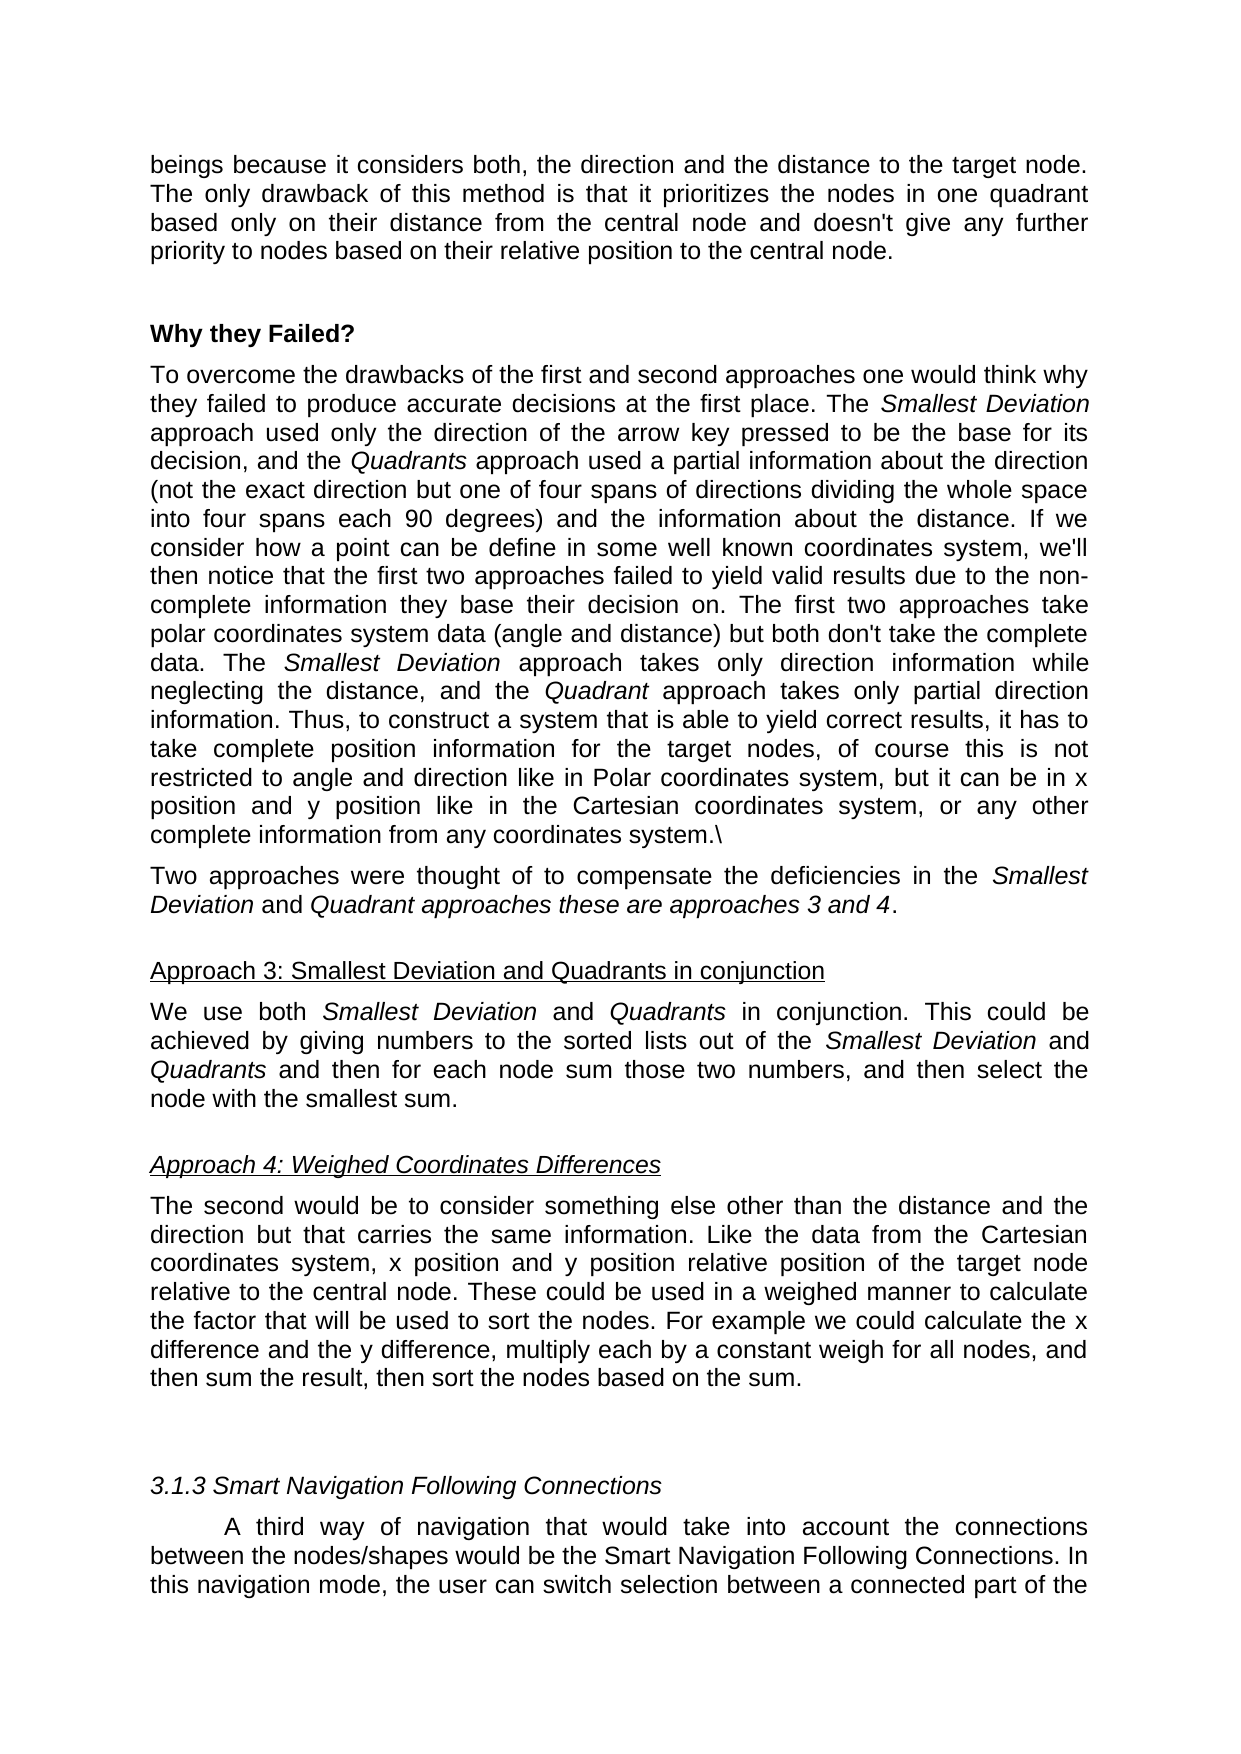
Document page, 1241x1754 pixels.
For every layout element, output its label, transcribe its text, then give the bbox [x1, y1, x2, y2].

subtitle Approach 4: Weighed Coordinates Differences [150, 1150, 1090, 1178]
text beings because it considers both, the direction and the distance to the target node. The only drawback of this method is that it prioritizes the nodes in one quadrant based only on their distance from the central node and doesn't give any further priority to nodes based on their relative position to the central node. [150, 150, 1090, 265]
text A third way of navigation that would take into account the connections between the nodes/shapes would be the Smart Navigation Following Connections. In this navigation mode, the user can switch selection between a connected part of the [150, 1512, 1090, 1598]
subtitle Approach 3: Smallest Deviation and Quadrants in conjunction [150, 956, 1090, 985]
text Why they Failed? [150, 319, 1090, 347]
subtitle 3.1.3 Smart Navigation Following Connections [150, 1471, 1090, 1499]
text We use both Smallest Deviation and Quadrants in conjunction. This could be achieved by giving numbers to the sorted lists out of the Smallest Deviation and Quadrants and then for each node sum those two numbers, and then select the node with the smallest sum. [150, 997, 1090, 1112]
text To overcome the drawbacks of the first and second approaches one would think why they failed to produce accurate decisions at the first place. The Smallest Deviation approach used only the direction of the arrow key pressed to be the base for its decision, and the Quadrants approach used a partial information about the direction (not the exact direction but one of four spans of directions dividing the whole space into four spans each 90 degrees) and the information about the distance. If we consider how a point can be define in some well known coordinates system, we'll then notice that the first two approaches failed to yield valid results due to the non-complete information they base their decision on. The first two approaches take polar coordinates system data (angle and distance) but both don't take the complete data. The Smallest Deviation approach takes only direction information while neglecting the distance, and the Quadrant approach takes only partial direction information. Thus, to construct a system that is able to yield correct results, it has to take complete position information for the target nodes, of course this is not restricted to angle and direction like in Polar coordinates system, but it can be in x position and y position like in the Cartesian coordinates system, or any other complete information from any coordinates system.\ [150, 360, 1090, 849]
text The second would be to consider something else other than the distance and the direction but that carries the same information. Like the data from the Cartesian coordinates system, x position and y position relative position of the target node relative to the central node. These could be used in a weighed manner to calculate the factor that will be used to sort the nodes. For example we could calculate the x difference and the y difference, multiply each by a constant weigh for all nodes, and then sum the result, then sort the nodes based on the sum. [150, 1191, 1090, 1392]
text Two approaches were thought of to compensate the deficiencies in the Smallest Deviation and Quadrant approaches these are approaches 3 and 4. [150, 861, 1090, 919]
